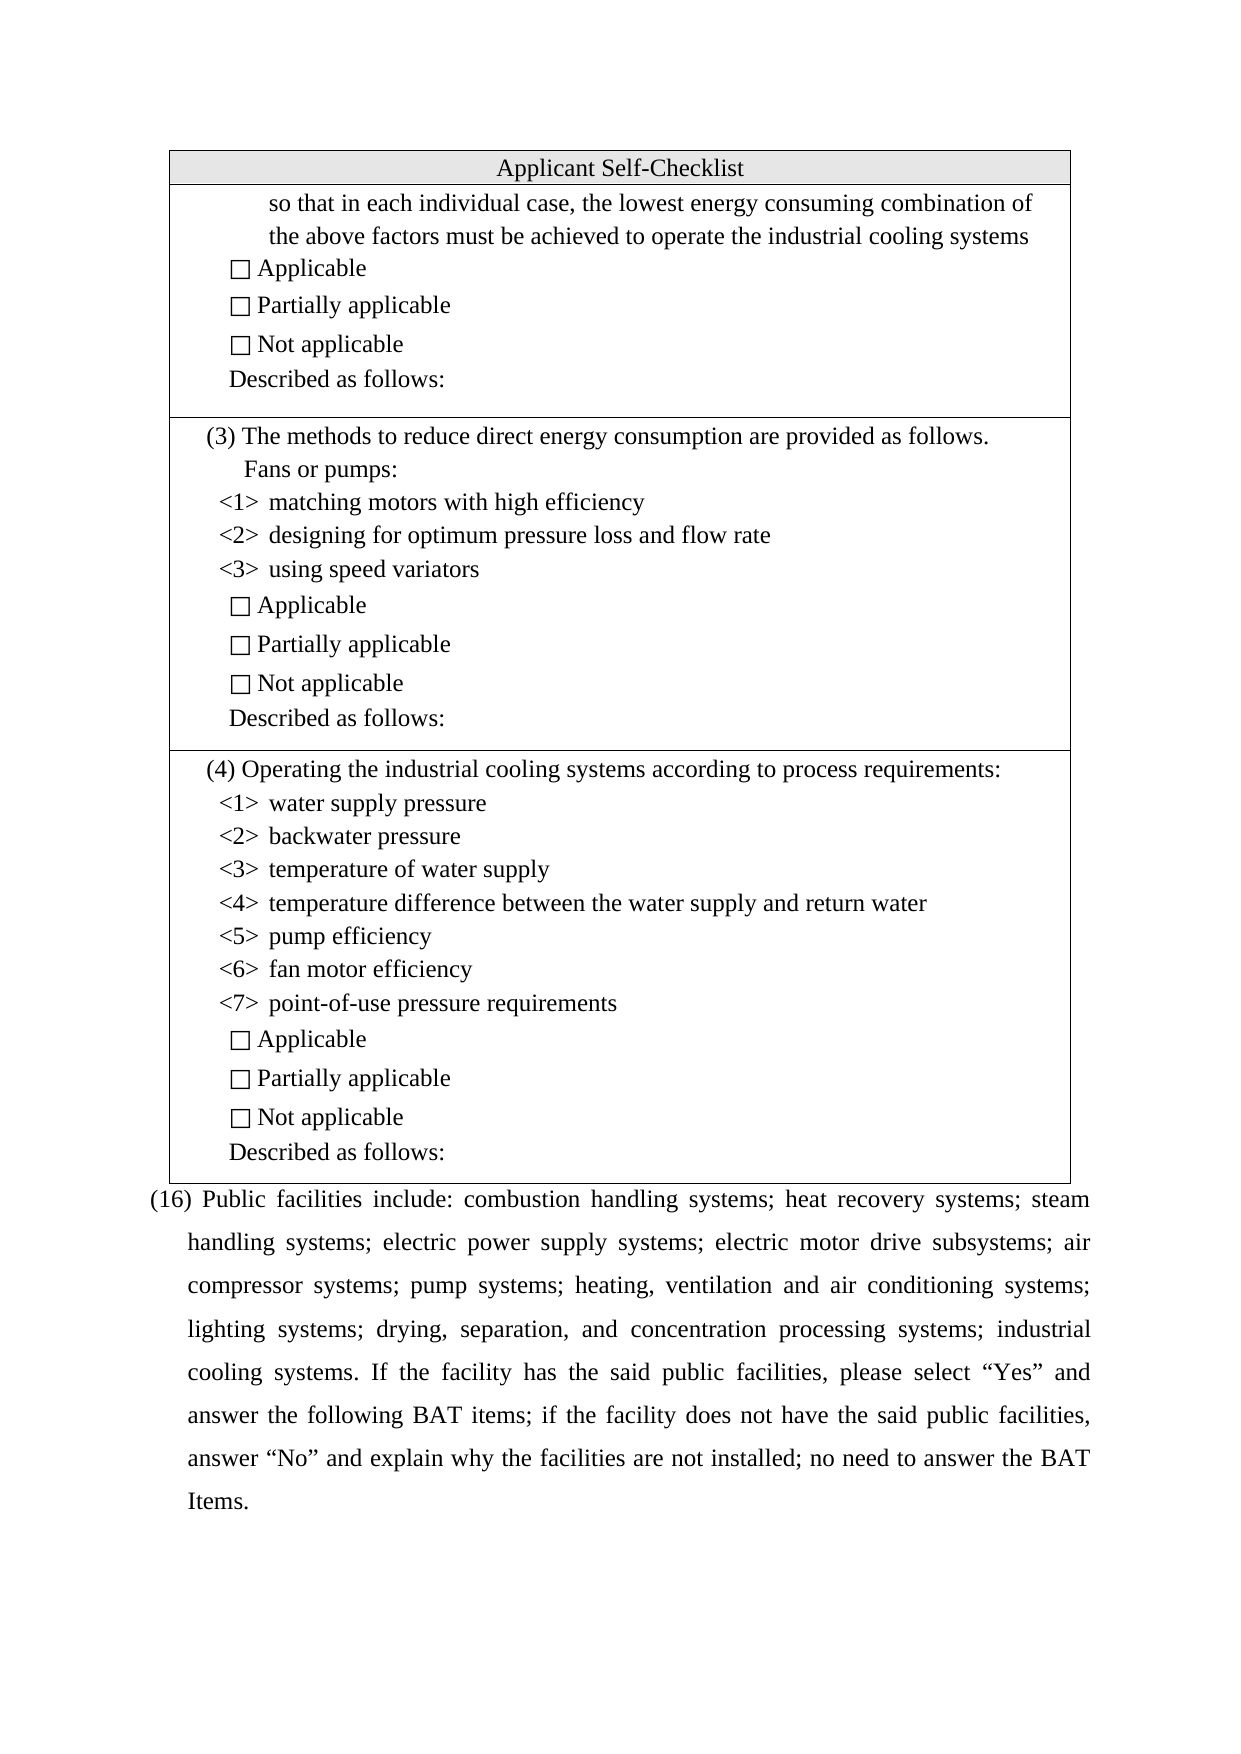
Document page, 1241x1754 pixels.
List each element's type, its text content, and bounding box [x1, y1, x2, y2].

table_header Applicant Self-Checklist [170, 151, 1070, 183]
table_cell Operating the industrial cooling systems according to process requirements: <1> water supply pressure <2> backwater pressure <3> temperature of water supply <4> temperature difference between the water supply and return water <5> pump efficiency <6> fan motor efficiency <7> point-of-use pressure requirements Applicable Partially applicable Not applicable Described as follows: [170, 751, 1070, 1183]
table_cell The methods to reduce direct energy consumption are provided as follows. Fans or pumps: <1> matching motors with high efficiency <2> designing for optimum pressure loss and flow rate <3> using speed variators Applicable Partially applicable Not applicable Described as follows: [170, 418, 1070, 750]
list Public facilities include: combustion handling systems; heat recovery systems; steam handling systems; electric power supply systems; electric motor drive subsystems; air compressor systems; pump systems; heating, ventilation and air conditioning systems; lighting systems; drying, separation, and concentration processing systems; industrial cooling systems. If the facility has the said public facilities, please select “Yes” and answer the following BAT items; if the facility does not have the said public facilities, answer “No” and explain why the facilities are not installed; no need to answer the BAT Items. [150, 1184, 1091, 1515]
table_cell so that in each individual case, the lowest energy consuming combination of the above factors must be achieved to operate the industrial cooling systems Applicable Partially applicable Not applicable Described as follows: [170, 185, 1070, 417]
